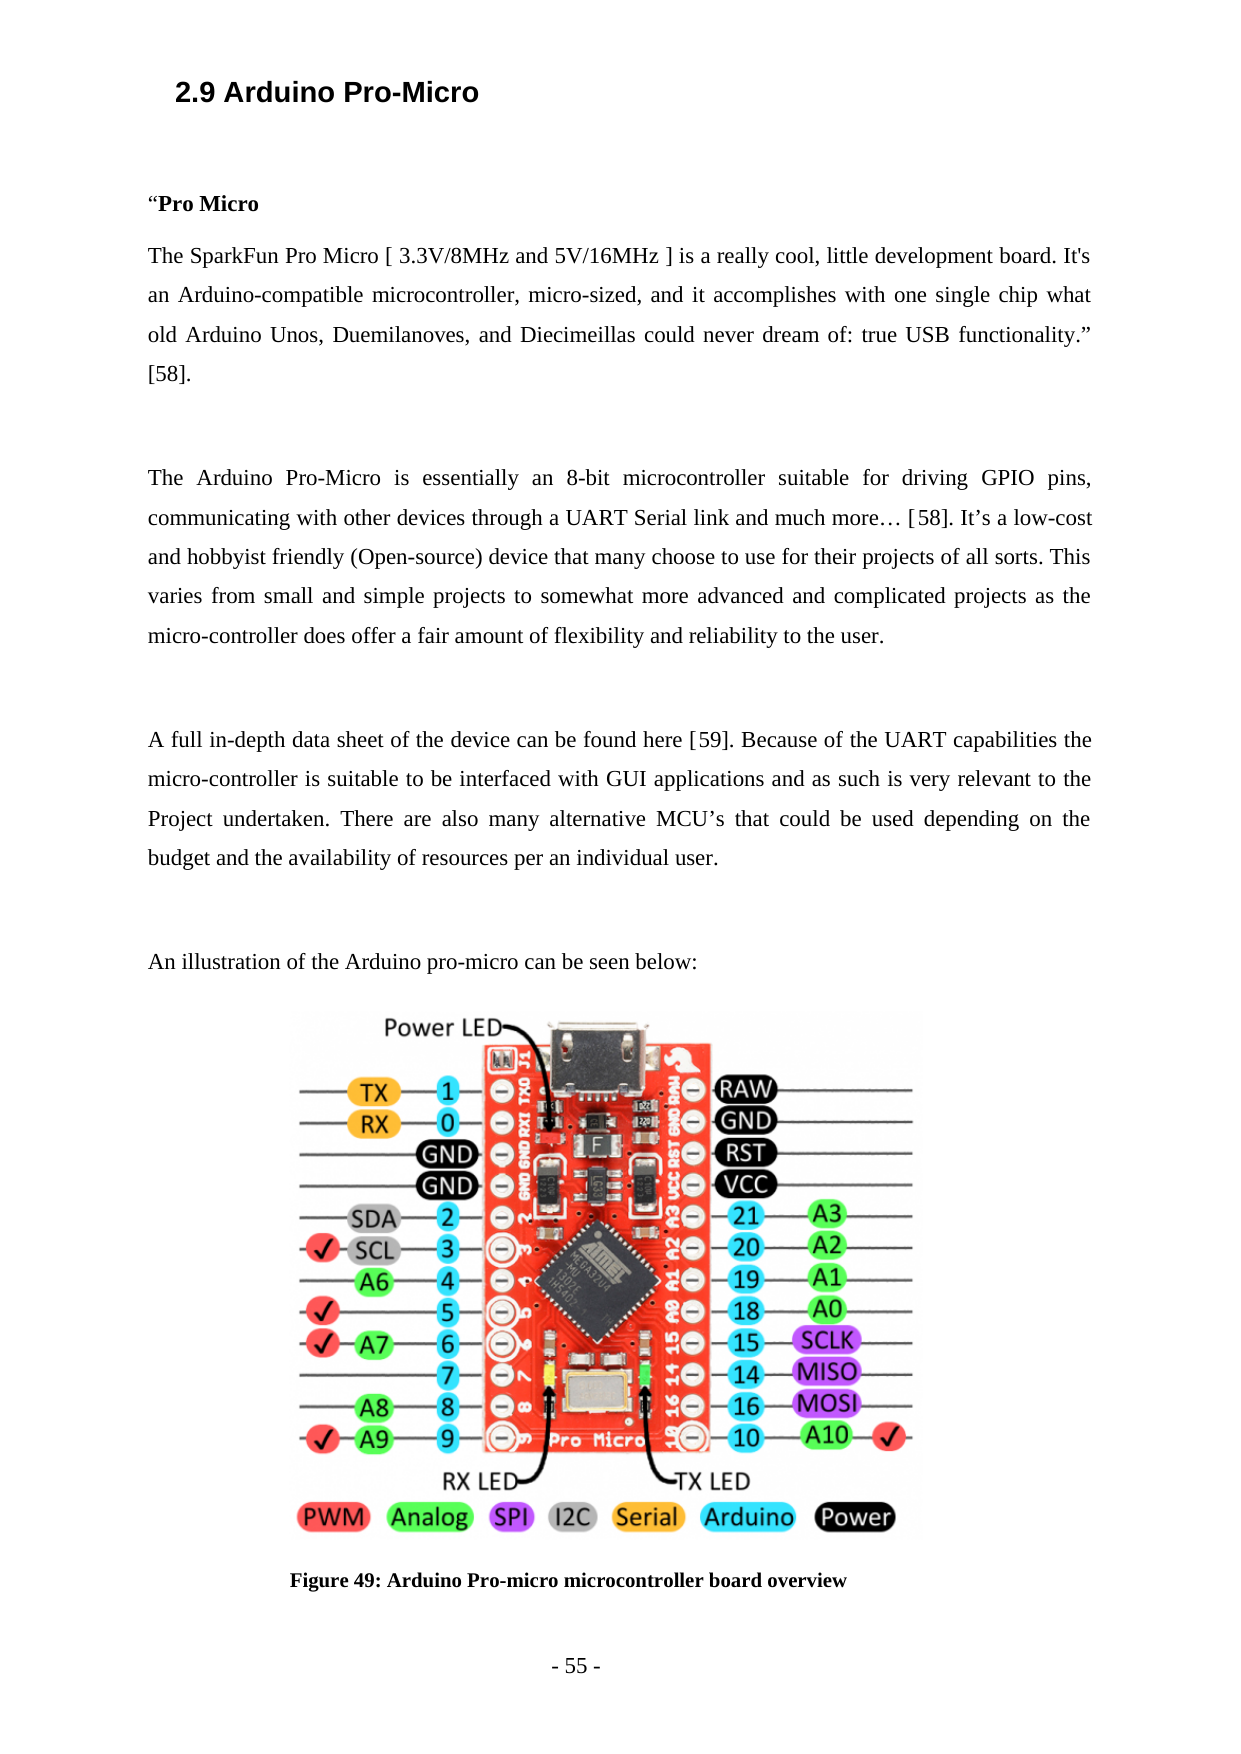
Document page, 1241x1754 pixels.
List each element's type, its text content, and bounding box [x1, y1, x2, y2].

subtitle 2.9 Arduino Pro-Micro [175, 75, 1092, 108]
picture [289, 1011, 923, 1540]
text “Pro Micro [148, 190, 1092, 216]
text The Arduino Pro-Micro is essentially an 8-bit microcontroller suitable for driving GPIO pins, communicating with other devices through a UART Serial link and much more… [58]. It’s a low-cost and hobbyist friendly (Open-source) device that many choose to use for their projects of all sorts. This varies from small and simple projects to somewhat more advanced and complicated projects as the micro-controller does offer a fair amount of flexibility and reliability to the user. [148, 464, 1092, 648]
text Figure 49: Arduino Pro-micro microcontroller board overview [289, 1540, 922, 1592]
text An illustration of the Arduino pro-micro can be seen below: [148, 948, 1092, 975]
text A full in-depth data sheet of the device can be found here [59]. Because of the UART capabilities the micro-controller is suitable to be interfaced with GUI applications and as such is very relevant to the Project undertaken. There are also many alternative MCU’s that could be used depending on the budget and the availability of resources per an individual user. [148, 726, 1092, 871]
text The SparkFun Pro Micro [ 3.3V/8MHz and 5V/16MHz ] is a really cool, little development board. It's an Arduino-compatible microcontroller, micro-sized, and it accomplishes with one single chip what old Arduino Unos, Duemilanoves, and Diecimeillas could never dream of: true USB functionality.” [58]. [148, 242, 1092, 387]
